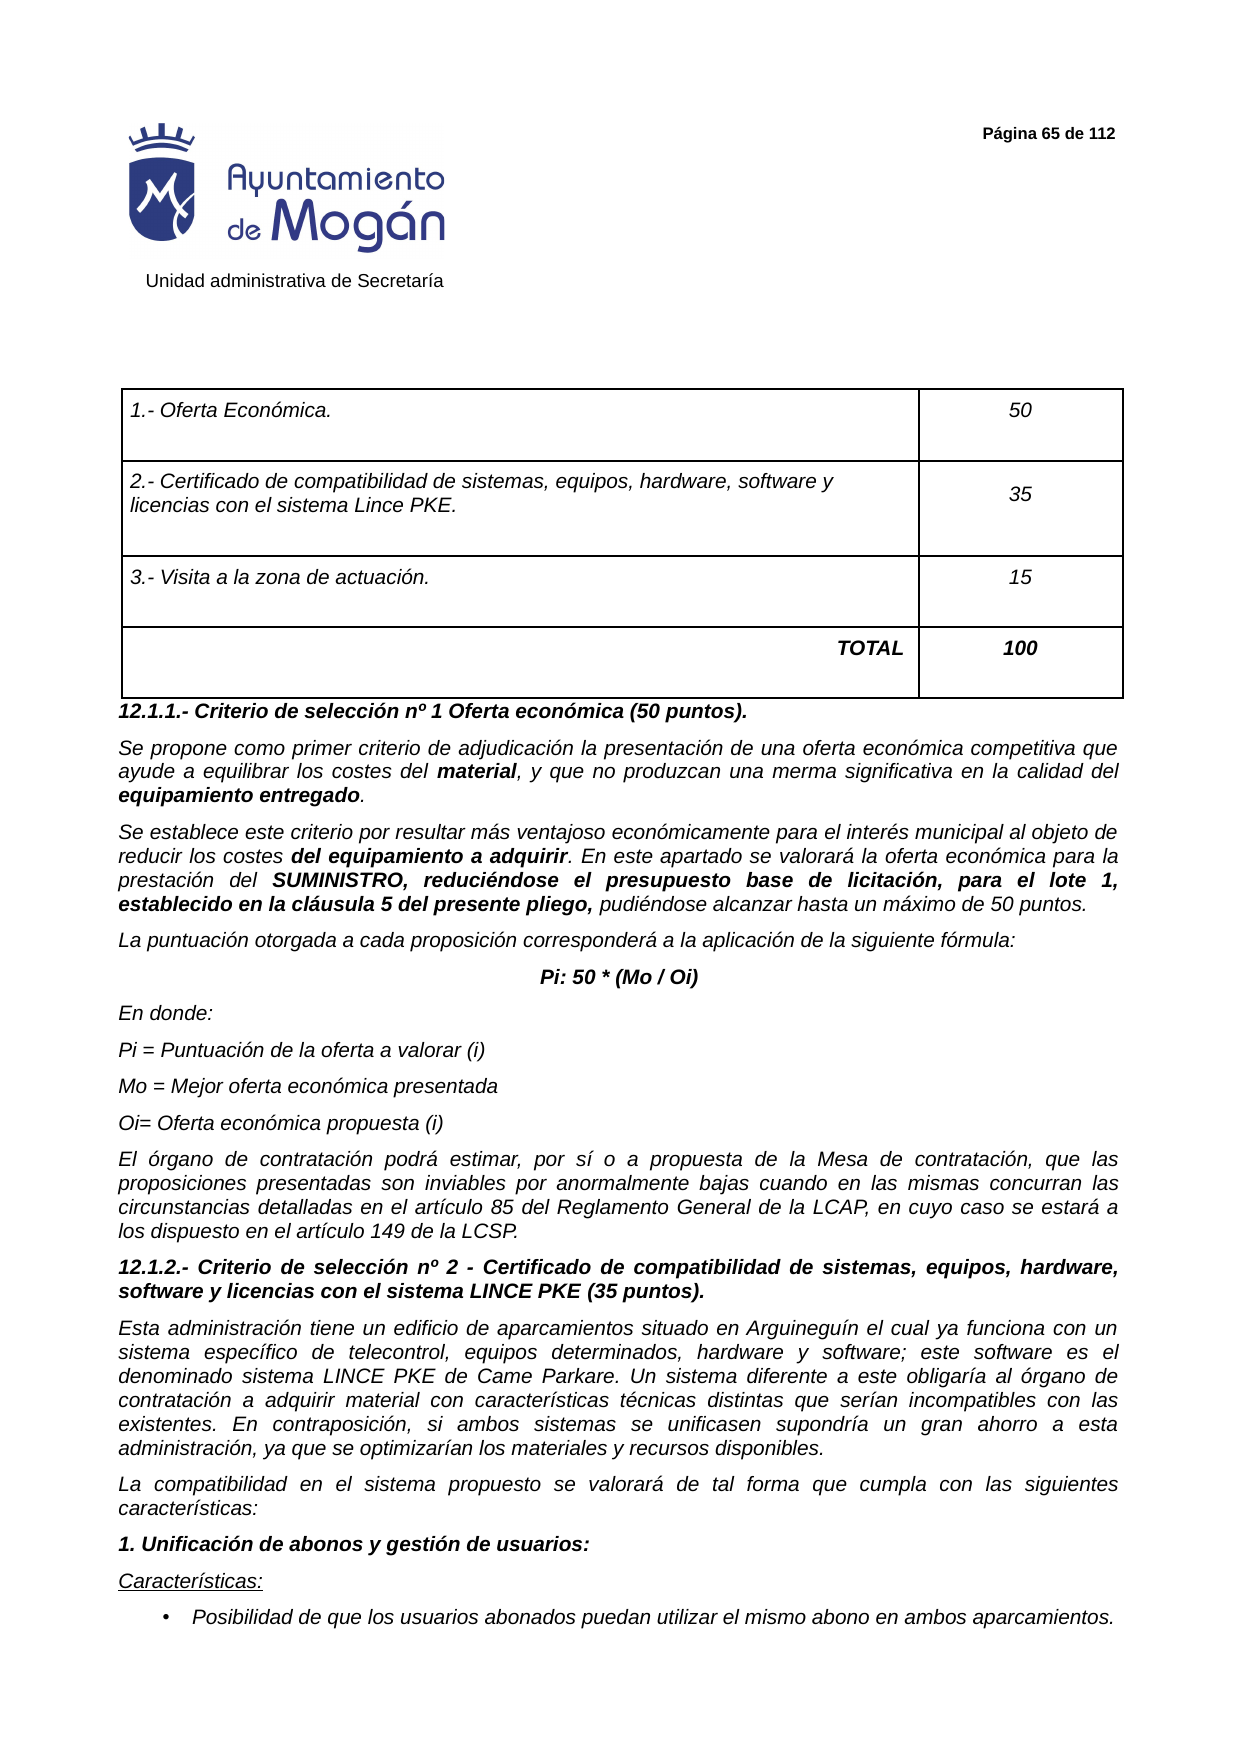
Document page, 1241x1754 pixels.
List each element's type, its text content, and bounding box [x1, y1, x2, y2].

table_cell 15 [920, 557, 1122, 626]
text Características: [118, 1569, 1122, 1593]
text Pi: 50 * (Mo / Oi) [118, 964, 1122, 988]
text En donde: [118, 1001, 1122, 1025]
table_cell 50 [920, 390, 1122, 459]
table_cell 1.- Oferta Económica. [123, 390, 918, 459]
table_cell 100 [920, 628, 1122, 697]
text La puntuación otorgada a cada proposición corresponderá a la aplicación de la siguiente fórmula: [118, 928, 1122, 952]
text La compatibilidad en el sistema propuesto se valorará de tal forma que cumpla con las siguientes características: [118, 1472, 1122, 1520]
table_cell TOTAL [123, 628, 918, 697]
text Oi= Oferta económica propuesta (i) [118, 1110, 1122, 1134]
text Esta administración tiene un edificio de aparcamientos situado en Arguineguín el cual ya funciona con un sistema específico de telecontrol, equipos determinados, hardware y software; este software es el denominado sistema LINCE PKE de Came Parkare. Un sistema diferente a este obligaría al órgano de contratación a adquirir material con características técnicas distintas que serían incompatibles con las existentes. En contraposición, si ambos sistemas se unificasen supondría un gran ahorro a esta administración, ya que se optimizarían los materiales y recursos disponibles. [118, 1316, 1122, 1459]
text Pi = Puntuación de la oferta a valorar (i) [118, 1037, 1122, 1061]
table_cell 2.- Certificado de compatibilidad de sistemas, equipos, hardware, software y licencias con el sistema Lince PKE. [123, 462, 918, 554]
text El órgano de contratación podrá estimar, por sí o a propuesta de la Mesa de contratación, que las proposiciones presentadas son inviables por anormalmente bajas cuando en las mismas concurran las circunstancias detalladas en el artículo 85 del Reglamento General de la LCAP, en cuyo caso se estará a los dispuesto en el artículo 149 de la LCSP. [118, 1147, 1122, 1243]
table_cell 35 [920, 462, 1122, 554]
picture [128, 123, 445, 259]
text Se establece este criterio por resultar más ventajoso económicamente para el interés municipal al objeto de reducir los costes del equipamiento a adquirir. En este apartado se valorará la oferta económica para la prestación del SUMINISTRO, reduciéndose el presupuesto base de licitación, para el lote 1, establecido en la cláusula 5 del presente pliego, pudiéndose alcanzar hasta un máximo de 50 puntos. [118, 820, 1122, 916]
text 12.1.2.- Criterio de selección nº 2 - Certificado de compatibilidad de sistemas, equipos, hardware, software y licencias con el sistema LINCE PKE (35 puntos). [118, 1255, 1122, 1303]
text 1. Unificación de abonos y gestión de usuarios: [118, 1532, 1122, 1556]
text 12.1.1.- Criterio de selección nº 1 Oferta económica (50 puntos). [118, 699, 1122, 723]
table_cell 3.- Visita a la zona de actuación. [123, 557, 918, 626]
list Posibilidad de que los usuarios abonados puedan utilizar el mismo abono en ambos aparcamientos. [162, 1605, 1122, 1629]
text Mo = Mejor oferta económica presentada [118, 1074, 1122, 1098]
text Se propone como primer criterio de adjudicación la presentación de una oferta económica competitiva que ayude a equilibrar los costes del material, y que no produzcan una merma significativa en la calidad del equipamiento entregado. [118, 735, 1122, 807]
